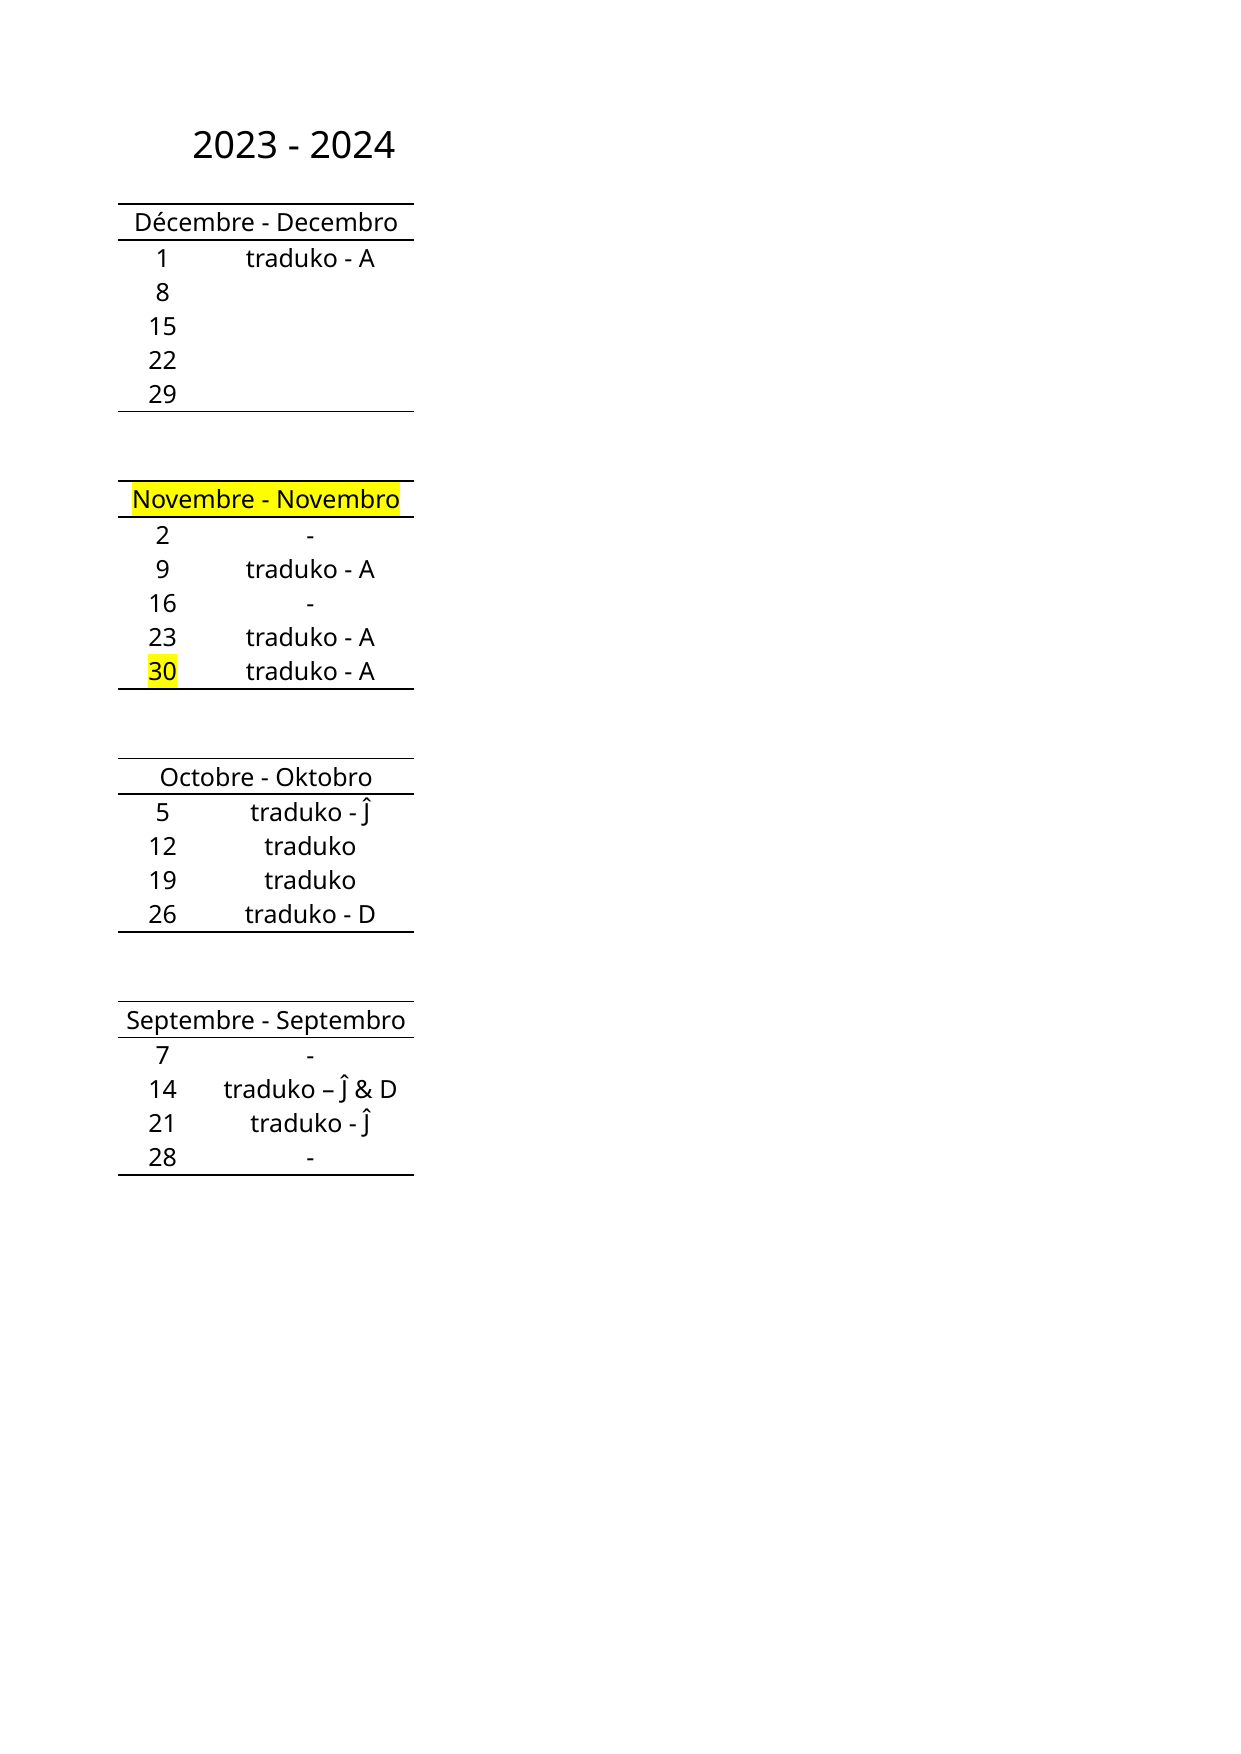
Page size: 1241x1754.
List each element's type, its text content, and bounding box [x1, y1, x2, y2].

table_cell 14 [118, 1072, 207, 1106]
table_cell 12 [118, 829, 207, 863]
table_cell 21 [118, 1106, 207, 1140]
table_cell 23 [118, 620, 207, 654]
table_cell [207, 343, 414, 377]
table_cell 29 [118, 377, 207, 411]
table_cell traduko - A [207, 552, 414, 586]
table_cell 2 [118, 518, 207, 552]
table_cell 1 [118, 241, 207, 274]
table_cell - [207, 518, 414, 552]
table_cell traduko [207, 829, 414, 863]
table_cell [207, 377, 414, 411]
table_cell traduko - D [207, 897, 414, 931]
table_cell traduko [207, 863, 414, 897]
table_header Décembre - Decembro [118, 205, 414, 239]
table_header Septembre - Septembro [118, 1002, 414, 1036]
text 2023 - 2024 [118, 118, 1122, 169]
table_cell 26 [118, 897, 207, 931]
table_header Octobre - Oktobro [118, 759, 414, 793]
table_cell traduko - Ĵ [207, 1106, 414, 1140]
table_cell 8 [118, 275, 207, 308]
table_cell 22 [118, 343, 207, 377]
table_cell 9 [118, 552, 207, 586]
table_cell 5 [118, 795, 207, 829]
table_header Novembre - Novembro [118, 482, 414, 516]
table_cell traduko - A [207, 654, 414, 688]
table_cell traduko - A [207, 620, 414, 654]
table_cell 30 [118, 654, 207, 688]
table_cell 7 [118, 1038, 207, 1072]
table_cell 19 [118, 863, 207, 897]
table_cell 16 [118, 586, 207, 620]
table_cell 28 [118, 1140, 207, 1174]
table_cell 15 [118, 309, 207, 343]
table_cell - [207, 1038, 414, 1072]
table_cell [207, 275, 414, 308]
table_cell traduko – Ĵ & D [207, 1072, 414, 1106]
table_cell traduko - Ĵ [207, 795, 414, 829]
table_cell - [207, 1140, 414, 1174]
table_cell traduko - A [207, 241, 414, 274]
table_cell [207, 309, 414, 343]
table_cell - [207, 586, 414, 620]
